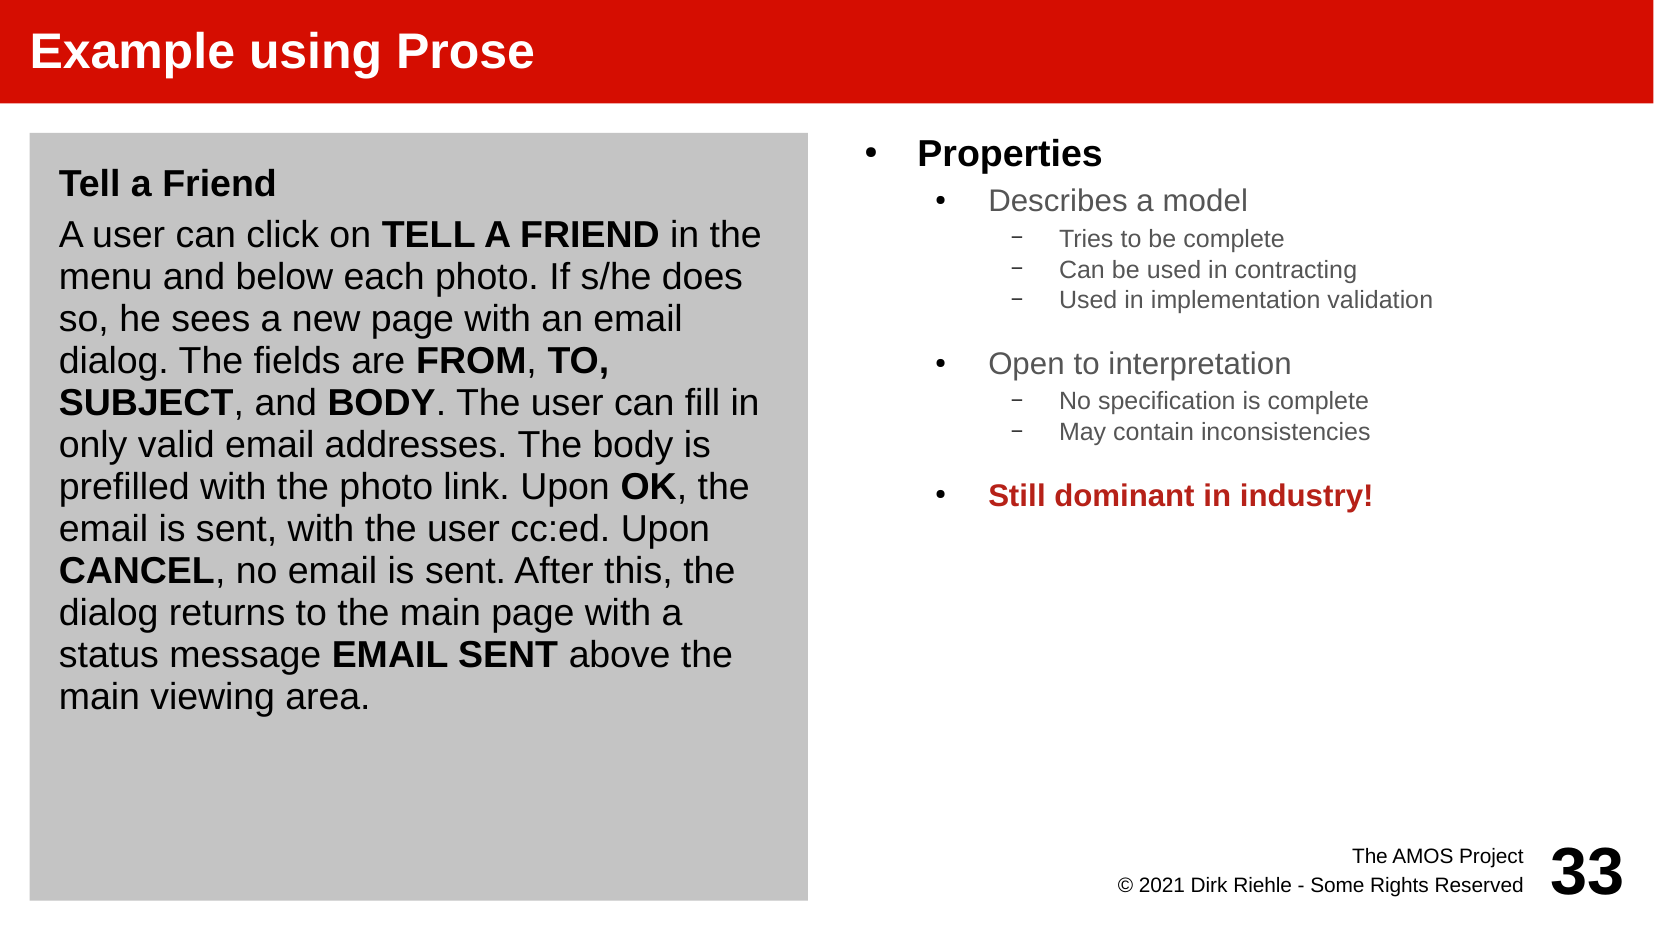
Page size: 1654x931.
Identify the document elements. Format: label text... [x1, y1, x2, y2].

list Tell a Friend A user can click on TELL A FRIEND in the menu and below each photo. If s/he does so, he sees a new page with an email dialog. The fields are FROM, TO, SUBJECT, and BODY. The user can fill in only valid email addresses. The body is prefilled with the photo link. Upon OK, the email is sent, with the user cc:ed. Upon CANCEL, no email is sent. After this, the dialog returns to the main page with a status message EMAIL SENT above the main viewing area. [29, 132, 808, 901]
list Properties Describes a model Tries to be complete Can be used in contracting Used in implementation validation Open to interpretation No specification is complete May contain inconsistencies Still dominant in industry! [846, 132, 1625, 813]
title Example using Prose [0, 0, 1654, 104]
